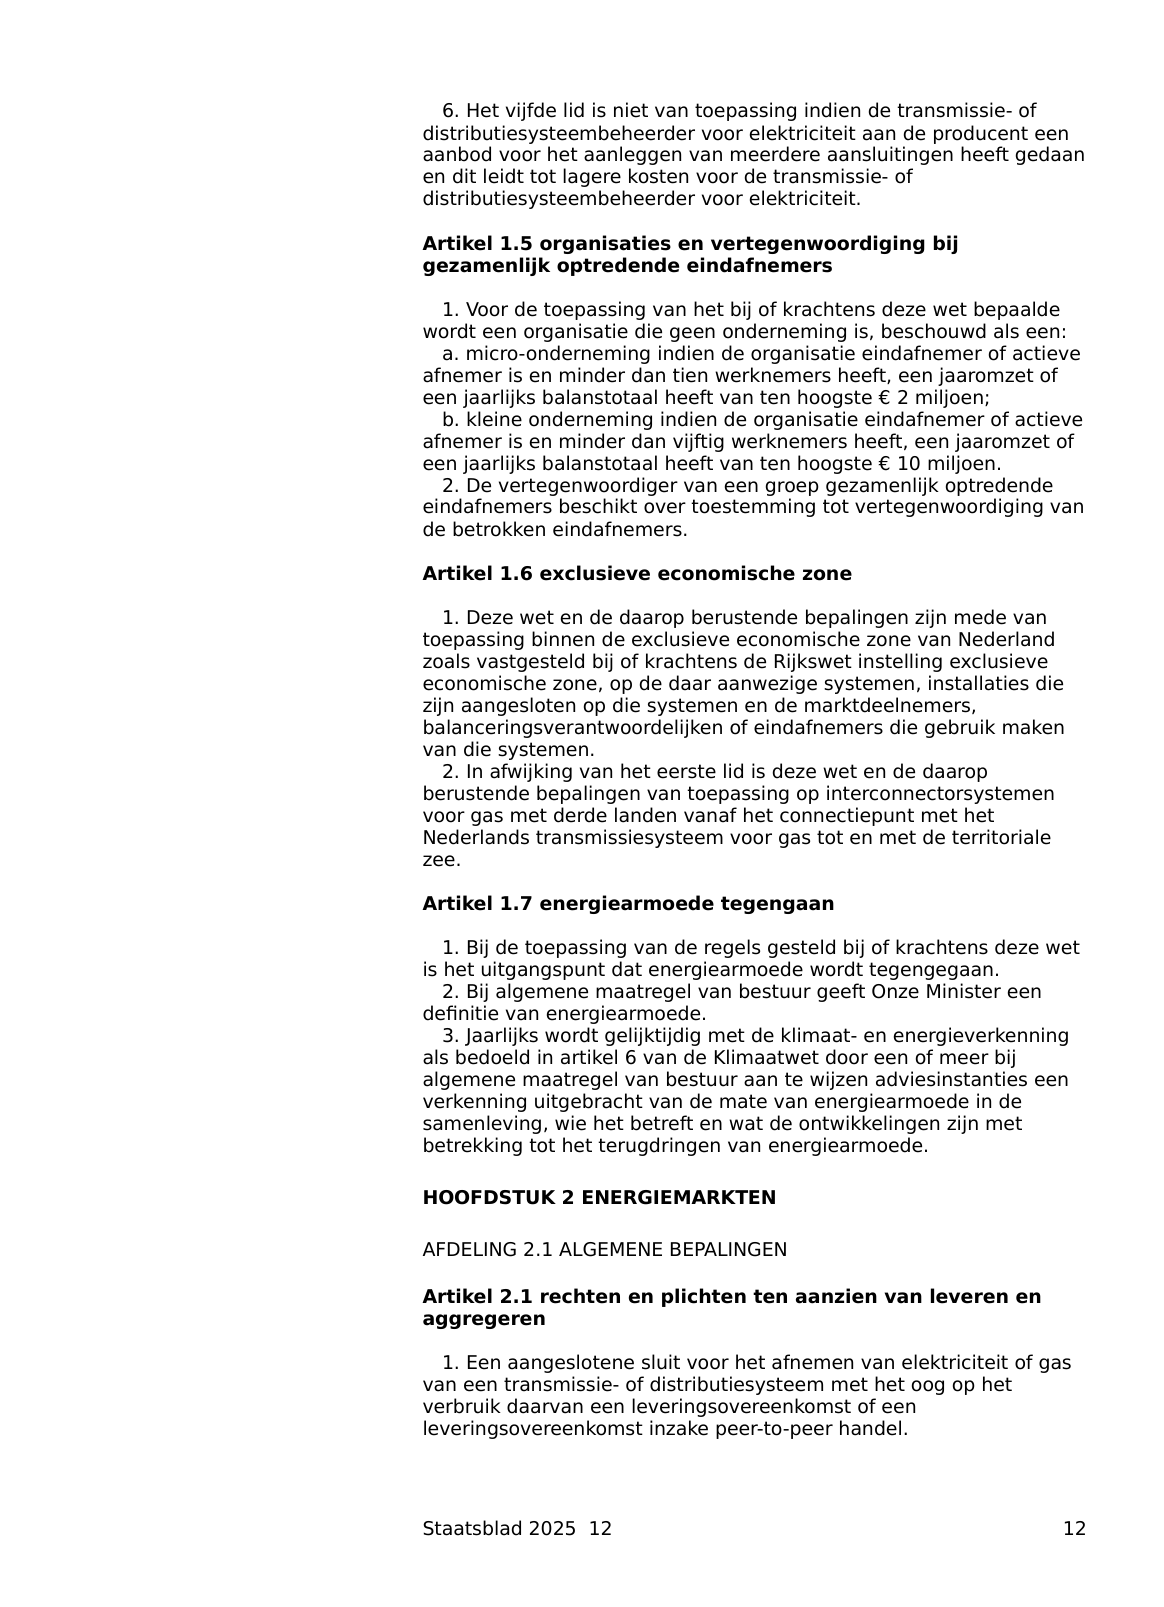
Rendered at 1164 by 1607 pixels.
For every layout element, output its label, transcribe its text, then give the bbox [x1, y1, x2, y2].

text 1. Bij de toepassing van de regels gesteld bij of krachtens deze wet is het uitgangspunt dat energiearmoede wordt tegengegaan. [422, 937, 1087, 981]
text 2. Bij algemene maatregel van bestuur geeft Onze Minister een definitie van energiearmoede. [422, 981, 1087, 1025]
text 1. Deze wet en de daarop berustende bepalingen zijn mede van toepassing binnen de exclusieve economische zone van Nederland zoals vastgesteld bij of krachtens de Rijkswet instelling exclusieve economische zone, op de daar aanwezige systemen, installaties die zijn aangesloten op die systemen en de marktdeelnemers, balanceringsverantwoordelijken of eindafnemers die gebruik maken van die systemen. [422, 607, 1087, 761]
subtitle HOOFDSTUK 2 ENERGIEMARKTEN [422, 1187, 1087, 1209]
text 3. Jaarlijks wordt gelijktijdig met de klimaat- en energieverkenning als bedoeld in artikel 6 van de Klimaatwet door een of meer bij algemene maatregel van bestuur aan te wijzen adviesinstanties een verkenning uitgebracht van de mate van energiearmoede in de samenleving, wie het betreft en wat de ontwikkelingen zijn met betrekking tot het terugdringen van energiearmoede. [422, 1025, 1087, 1157]
text 1. Een aangeslotene sluit voor het afnemen van elektriciteit of gas van een transmissie- of distributiesysteem met het oog op het verbruik daarvan een leveringsovereenkomst of een leveringsovereenkomst inzake peer-to-peer handel. [422, 1352, 1087, 1440]
subtitle Artikel 1.6 exclusieve economische zone [422, 563, 1087, 584]
text 6. Het vijfde lid is niet van toepassing indien de transmissie- of distributiesysteembeheerder voor elektriciteit aan de producent een aanbod voor het aanleggen van meerdere aansluitingen heeft gedaan en dit leidt tot lagere kosten voor de transmissie- of distributiesysteembeheerder voor elektriciteit. [422, 100, 1087, 210]
subtitle Artikel 2.1 rechten en plichten ten aanzien van leveren en aggregeren [422, 1286, 1087, 1329]
text 2. In afwijking van het eerste lid is deze wet en de daarop berustende bepalingen van toepassing op interconnectorsystemen voor gas met derde landen vanaf het connectiepunt met het Nederlands transmissiesysteem voor gas tot en met de territoriale zee. [422, 761, 1087, 871]
subtitle Artikel 1.5 organisaties en vertegenwoordiging bij gezamenlijk optredende eindafnemers [422, 232, 1087, 276]
text a. micro-onderneming indien de organisatie eindafnemer of actieve afnemer is en minder dan tien werknemers heeft, een jaaromzet of een jaarlijks balanstotaal heeft van ten hoogste € 2 miljoen; [422, 343, 1087, 408]
subtitle Artikel 1.7 energiearmoede tegengaan [422, 893, 1087, 915]
text b. kleine onderneming indien de organisatie eindafnemer of actieve afnemer is en minder dan vijftig werknemers heeft, een jaaromzet of een jaarlijks balanstotaal heeft van ten hoogste € 10 miljoen. [422, 408, 1087, 474]
subtitle AFDELING 2.1 ALGEMENE BEPALINGEN [422, 1239, 1087, 1261]
text 2. De vertegenwoordiger van een groep gezamenlijk optredende eindafnemers beschikt over toestemming tot vertegenwoordiging van de betrokken eindafnemers. [422, 474, 1087, 540]
text 1. Voor de toepassing van het bij of krachtens deze wet bepaalde wordt een organisatie die geen onderneming is, beschouwd als een: [422, 299, 1087, 343]
